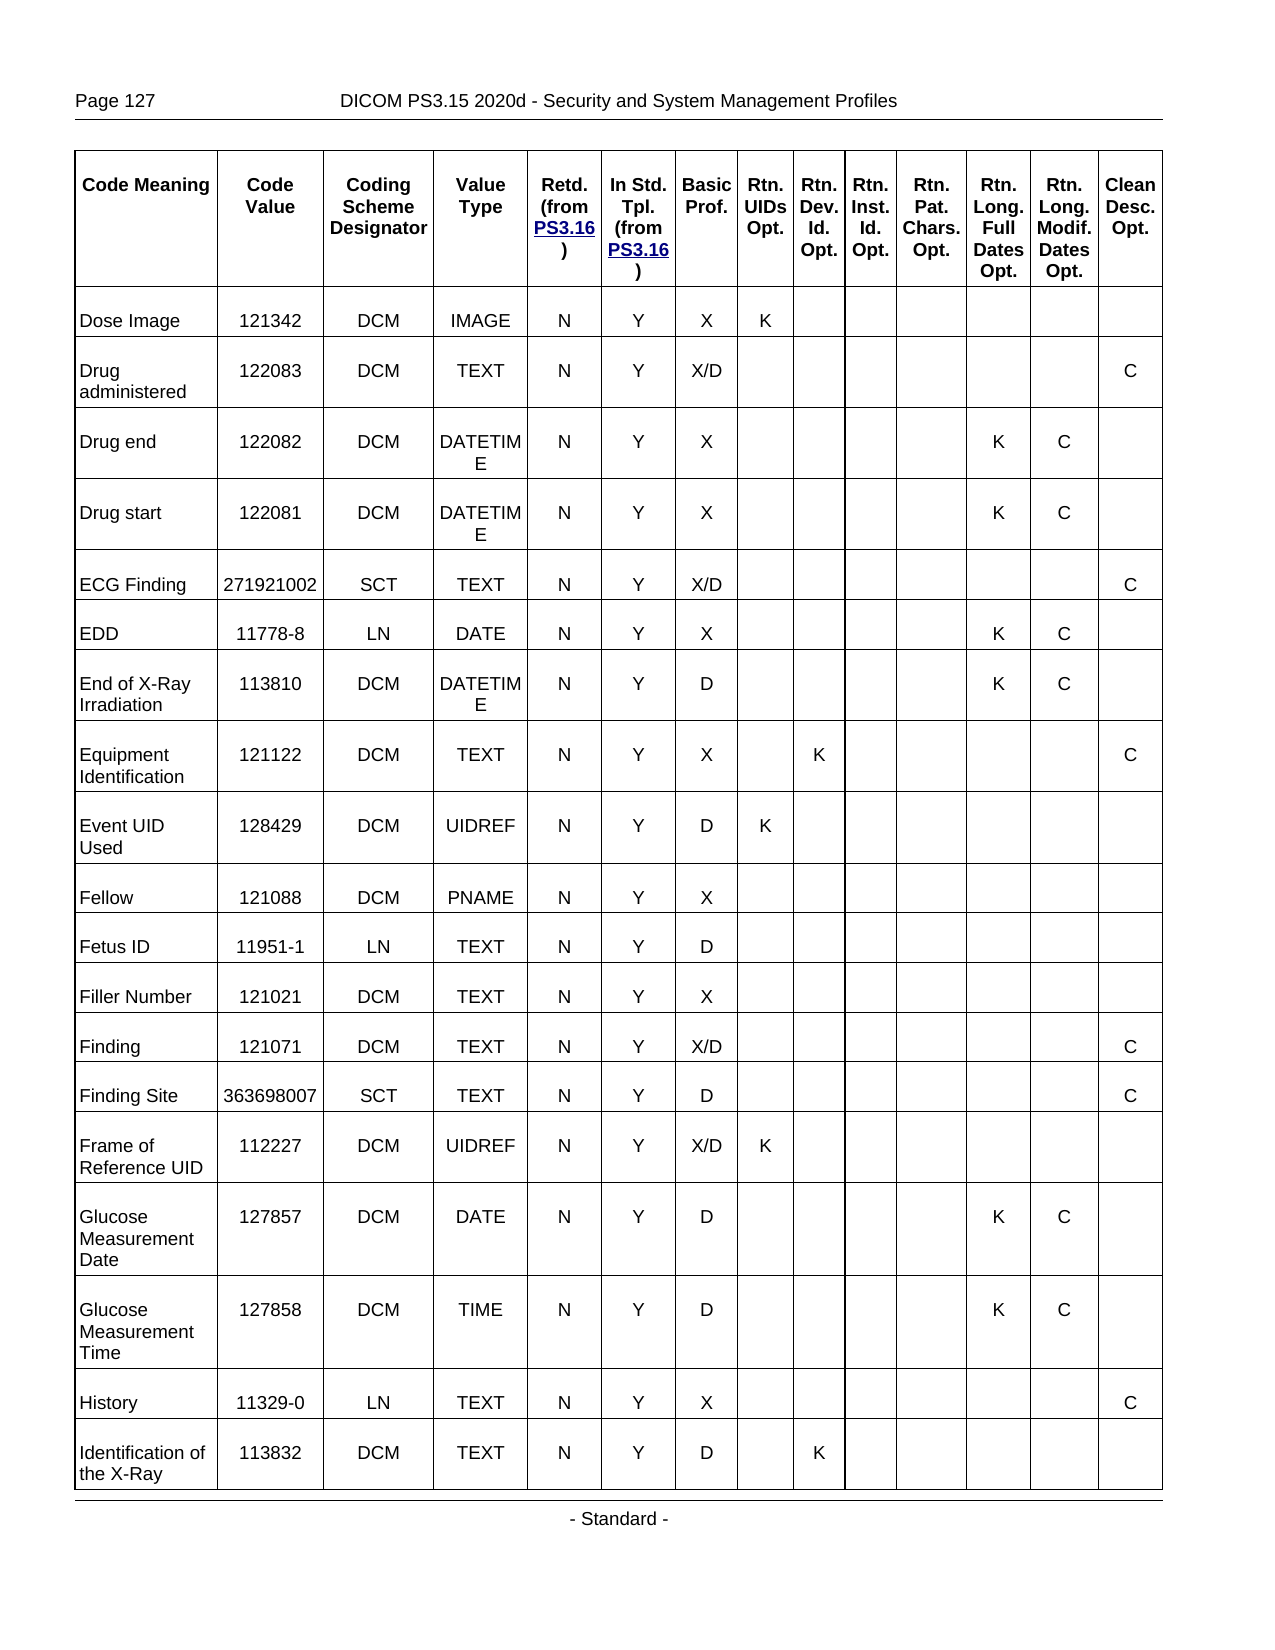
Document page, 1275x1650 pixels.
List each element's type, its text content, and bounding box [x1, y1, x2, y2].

table_cell [1099, 1276, 1162, 1368]
table_cell ECG Finding [76, 550, 217, 599]
table_cell 121122 [218, 721, 323, 791]
table_cell N [528, 963, 601, 1012]
table_cell D [676, 1276, 737, 1368]
table_cell DATE [434, 1183, 527, 1275]
table_cell [897, 721, 966, 791]
table_cell [738, 650, 793, 720]
table_cell LN [324, 1369, 433, 1417]
table_cell [794, 1183, 844, 1275]
table_cell N [528, 792, 601, 862]
table_cell N [528, 287, 601, 336]
table_cell Y [602, 1062, 675, 1111]
table_cell C [1031, 408, 1098, 478]
table_cell [1031, 721, 1098, 791]
table_header Code Meaning [76, 151, 217, 286]
table_cell [967, 1112, 1030, 1182]
table_header Retd. (from PS3.16) [528, 151, 601, 286]
table_cell [738, 721, 793, 791]
table_cell [967, 287, 1030, 336]
table_cell [1099, 1112, 1162, 1182]
table_cell DCM [324, 479, 433, 549]
table_cell Finding Site [76, 1062, 217, 1111]
table_cell Y [602, 963, 675, 1012]
table_cell [1031, 337, 1098, 407]
table_cell D [676, 913, 737, 962]
table_cell [738, 408, 793, 478]
table_cell [1099, 650, 1162, 720]
table_cell [967, 963, 1030, 1012]
table_cell C [1031, 1276, 1098, 1368]
table_cell Y [602, 864, 675, 912]
table_cell [897, 913, 966, 962]
table_cell [897, 1013, 966, 1061]
table_cell [897, 864, 966, 912]
table_cell UIDREF [434, 792, 527, 862]
table_cell [738, 1276, 793, 1368]
table_cell LN [324, 913, 433, 962]
table_cell [738, 1419, 793, 1489]
table_cell [794, 337, 844, 407]
table_cell 113810 [218, 650, 323, 720]
table_cell [1031, 913, 1098, 962]
table_cell [967, 792, 1030, 862]
table_cell DCM [324, 1419, 433, 1489]
table_cell Fetus ID [76, 913, 217, 962]
table_cell Y [602, 1419, 675, 1489]
table_cell K [794, 1419, 844, 1489]
table_cell K [738, 1112, 793, 1182]
table_cell DCM [324, 650, 433, 720]
table_cell 127858 [218, 1276, 323, 1368]
table_header Rtn. Pat. Chars. Opt. [897, 151, 966, 286]
table_cell Glucose Measurement Date [76, 1183, 217, 1275]
table_cell TEXT [434, 1419, 527, 1489]
table_cell X [676, 408, 737, 478]
table_cell Y [602, 600, 675, 649]
table_cell [846, 721, 896, 791]
table_cell N [528, 913, 601, 962]
table_cell [794, 1112, 844, 1182]
table_cell [1099, 600, 1162, 649]
table_cell [967, 1369, 1030, 1417]
table_cell X/D [676, 337, 737, 407]
table_cell DCM [324, 1183, 433, 1275]
table_cell [738, 1369, 793, 1417]
table_cell C [1099, 1369, 1162, 1417]
table_cell DCM [324, 1112, 433, 1182]
table_cell Drug end [76, 408, 217, 478]
table_cell DCM [324, 864, 433, 912]
table_cell D [676, 1062, 737, 1111]
table_header Rtn. Long. Modif. Dates Opt. [1031, 151, 1098, 286]
table_header Rtn. Inst. Id. Opt. [846, 151, 896, 286]
table_cell 11951-1 [218, 913, 323, 962]
table_cell 121342 [218, 287, 323, 336]
table_cell 11778-8 [218, 600, 323, 649]
table_cell C [1099, 721, 1162, 791]
table_cell N [528, 1013, 601, 1061]
table_header Clean Desc. Opt. [1099, 151, 1162, 286]
table_cell N [528, 408, 601, 478]
table_cell [846, 864, 896, 912]
table_cell [1099, 479, 1162, 549]
table_cell TEXT [434, 1013, 527, 1061]
table_cell [967, 1062, 1030, 1111]
table_cell 11329-0 [218, 1369, 323, 1417]
table_cell Y [602, 337, 675, 407]
table_cell [897, 1276, 966, 1368]
table_cell [1031, 1062, 1098, 1111]
table_cell DCM [324, 337, 433, 407]
table_cell X [676, 479, 737, 549]
table_cell [967, 550, 1030, 599]
table_cell N [528, 1112, 601, 1182]
table_cell [794, 550, 844, 599]
table_cell [1031, 963, 1098, 1012]
table_cell [794, 287, 844, 336]
table_cell Frame of Reference UID [76, 1112, 217, 1182]
table_cell K [967, 408, 1030, 478]
table_cell DATETIME [434, 479, 527, 549]
table_cell 271921002 [218, 550, 323, 599]
table_cell TIME [434, 1276, 527, 1368]
table_cell [1031, 1369, 1098, 1417]
table_cell X [676, 963, 737, 1012]
table_cell N [528, 1276, 601, 1368]
table_cell DCM [324, 1276, 433, 1368]
table_cell SCT [324, 550, 433, 599]
table_cell [738, 479, 793, 549]
table_cell [1031, 792, 1098, 862]
table_cell TEXT [434, 550, 527, 599]
table_cell C [1031, 600, 1098, 649]
table_cell Glucose Measurement Time [76, 1276, 217, 1368]
table_cell DCM [324, 287, 433, 336]
table_cell [794, 1013, 844, 1061]
table_cell DCM [324, 1013, 433, 1061]
table_cell Y [602, 1112, 675, 1182]
table_cell Finding [76, 1013, 217, 1061]
table_cell [738, 1013, 793, 1061]
table_cell X/D [676, 1112, 737, 1182]
table_cell [1099, 287, 1162, 336]
table_cell TEXT [434, 721, 527, 791]
table_cell TEXT [434, 337, 527, 407]
table_cell [967, 337, 1030, 407]
table_cell DCM [324, 963, 433, 1012]
table_cell K [794, 721, 844, 791]
table_cell N [528, 550, 601, 599]
table_cell [897, 1183, 966, 1275]
table_cell X [676, 287, 737, 336]
table_cell [846, 792, 896, 862]
table_cell [846, 1183, 896, 1275]
table_header Coding Scheme Designator [324, 151, 433, 286]
table_header Basic Prof. [676, 151, 737, 286]
table_cell [897, 1419, 966, 1489]
table_cell [897, 408, 966, 478]
table_cell 363698007 [218, 1062, 323, 1111]
table_cell 122083 [218, 337, 323, 407]
table_cell [794, 864, 844, 912]
table_cell [738, 1062, 793, 1111]
table_cell [846, 600, 896, 649]
table_cell [794, 913, 844, 962]
table_cell [897, 337, 966, 407]
table_cell [897, 963, 966, 1012]
table_cell Y [602, 721, 675, 791]
table_cell K [738, 792, 793, 862]
table_cell X/D [676, 550, 737, 599]
table_cell [897, 792, 966, 862]
table_cell Y [602, 1183, 675, 1275]
table_cell Drug start [76, 479, 217, 549]
table_cell [738, 600, 793, 649]
table_cell Y [602, 913, 675, 962]
table_cell D [676, 1419, 737, 1489]
table_cell Y [602, 287, 675, 336]
table_cell X [676, 600, 737, 649]
table_cell [846, 1276, 896, 1368]
table_cell DATE [434, 600, 527, 649]
table_cell C [1099, 1062, 1162, 1111]
table_cell TEXT [434, 963, 527, 1012]
table_cell [738, 1183, 793, 1275]
table_cell [846, 650, 896, 720]
table_cell [897, 550, 966, 599]
table_cell Y [602, 479, 675, 549]
table_cell N [528, 650, 601, 720]
table_cell 121071 [218, 1013, 323, 1061]
table_cell [738, 337, 793, 407]
table_cell Y [602, 1013, 675, 1061]
table_cell [738, 963, 793, 1012]
table_cell [1099, 963, 1162, 1012]
table_cell [794, 408, 844, 478]
table_cell N [528, 337, 601, 407]
table_cell 122082 [218, 408, 323, 478]
table_cell Y [602, 650, 675, 720]
table_cell [738, 913, 793, 962]
table_cell [897, 600, 966, 649]
table_cell X [676, 1369, 737, 1417]
table_cell C [1099, 550, 1162, 599]
table_cell EDD [76, 600, 217, 649]
table_cell [738, 864, 793, 912]
table_cell [1099, 792, 1162, 862]
table_cell [794, 600, 844, 649]
table_cell K [967, 600, 1030, 649]
table_cell [967, 913, 1030, 962]
table_header Rtn. Dev. Id. Opt. [794, 151, 844, 286]
table_cell K [967, 650, 1030, 720]
table_cell X [676, 864, 737, 912]
table_cell [897, 1062, 966, 1111]
table_cell [846, 337, 896, 407]
table_cell PNAME [434, 864, 527, 912]
table_cell Dose Image [76, 287, 217, 336]
table_cell Y [602, 550, 675, 599]
table_cell [794, 792, 844, 862]
table_cell Drug administered [76, 337, 217, 407]
table_cell [846, 550, 896, 599]
table_cell Equipment Identification [76, 721, 217, 791]
table_cell C [1099, 337, 1162, 407]
table_cell [1099, 1183, 1162, 1275]
table_cell [846, 1419, 896, 1489]
table_cell LN [324, 600, 433, 649]
table_cell K [738, 287, 793, 336]
table_cell [738, 550, 793, 599]
table_cell K [967, 479, 1030, 549]
table_cell [967, 1013, 1030, 1061]
table_cell 121021 [218, 963, 323, 1012]
table_cell N [528, 1419, 601, 1489]
table_cell K [967, 1276, 1030, 1368]
table_cell [1099, 864, 1162, 912]
table_header Rtn. UIDs Opt. [738, 151, 793, 286]
table_cell DCM [324, 408, 433, 478]
table_cell [897, 650, 966, 720]
table_cell N [528, 479, 601, 549]
table_cell IMAGE [434, 287, 527, 336]
table_cell [846, 1013, 896, 1061]
table_cell TEXT [434, 1062, 527, 1111]
table_cell K [967, 1183, 1030, 1275]
table_cell Event UID Used [76, 792, 217, 862]
table_cell 112227 [218, 1112, 323, 1182]
table_cell [846, 287, 896, 336]
table_cell [1099, 913, 1162, 962]
table_cell C [1031, 479, 1098, 549]
table_cell Y [602, 408, 675, 478]
table_cell C [1031, 650, 1098, 720]
table_cell [1099, 408, 1162, 478]
table_cell DATETIME [434, 650, 527, 720]
table_cell [897, 479, 966, 549]
table_cell N [528, 1062, 601, 1111]
table_cell [897, 287, 966, 336]
table_cell Y [602, 1369, 675, 1417]
table_header Code Value [218, 151, 323, 286]
table_cell Filler Number [76, 963, 217, 1012]
table_cell History [76, 1369, 217, 1417]
table_cell D [676, 792, 737, 862]
table_cell [846, 913, 896, 962]
table_cell N [528, 864, 601, 912]
table_cell Identification of the X-Ray [76, 1419, 217, 1489]
table_cell [794, 1062, 844, 1111]
table_cell [794, 1276, 844, 1368]
table_cell N [528, 600, 601, 649]
table_cell [846, 479, 896, 549]
table_cell X [676, 721, 737, 791]
table_cell [897, 1369, 966, 1417]
table_cell D [676, 1183, 737, 1275]
table_cell [846, 1112, 896, 1182]
table_cell [967, 1419, 1030, 1489]
table_cell DATETIME [434, 408, 527, 478]
table_cell [967, 864, 1030, 912]
table_cell UIDREF [434, 1112, 527, 1182]
table_cell End of X-Ray Irradiation [76, 650, 217, 720]
table_cell 122081 [218, 479, 323, 549]
table_cell TEXT [434, 1369, 527, 1417]
table_cell C [1099, 1013, 1162, 1061]
table_cell [794, 650, 844, 720]
table_cell D [676, 650, 737, 720]
table_cell [1031, 287, 1098, 336]
table_cell [846, 408, 896, 478]
table_cell DCM [324, 721, 433, 791]
table_cell [846, 1062, 896, 1111]
table_cell [794, 479, 844, 549]
table_cell [1031, 864, 1098, 912]
table_cell [846, 1369, 896, 1417]
table_cell Y [602, 1276, 675, 1368]
table_cell Y [602, 792, 675, 862]
table_header In Std. Tpl. (from PS3.16) [602, 151, 675, 286]
table_cell [1031, 1112, 1098, 1182]
table_cell [846, 963, 896, 1012]
table_cell [794, 1369, 844, 1417]
table_cell 128429 [218, 792, 323, 862]
table_header Value Type [434, 151, 527, 286]
table_cell [794, 963, 844, 1012]
table_cell [1031, 550, 1098, 599]
table_cell [897, 1112, 966, 1182]
table_cell [967, 721, 1030, 791]
table_cell C [1031, 1183, 1098, 1275]
table_cell TEXT [434, 913, 527, 962]
table_cell X/D [676, 1013, 737, 1061]
table_cell DCM [324, 792, 433, 862]
table_cell 121088 [218, 864, 323, 912]
table_cell [1031, 1419, 1098, 1489]
table_header Rtn. Long. Full Dates Opt. [967, 151, 1030, 286]
table_cell 127857 [218, 1183, 323, 1275]
table_cell N [528, 1183, 601, 1275]
table_cell 113832 [218, 1419, 323, 1489]
table_cell SCT [324, 1062, 433, 1111]
table_cell [1099, 1419, 1162, 1489]
table_cell N [528, 721, 601, 791]
table_cell Fellow [76, 864, 217, 912]
table_cell [1031, 1013, 1098, 1061]
table_cell N [528, 1369, 601, 1417]
